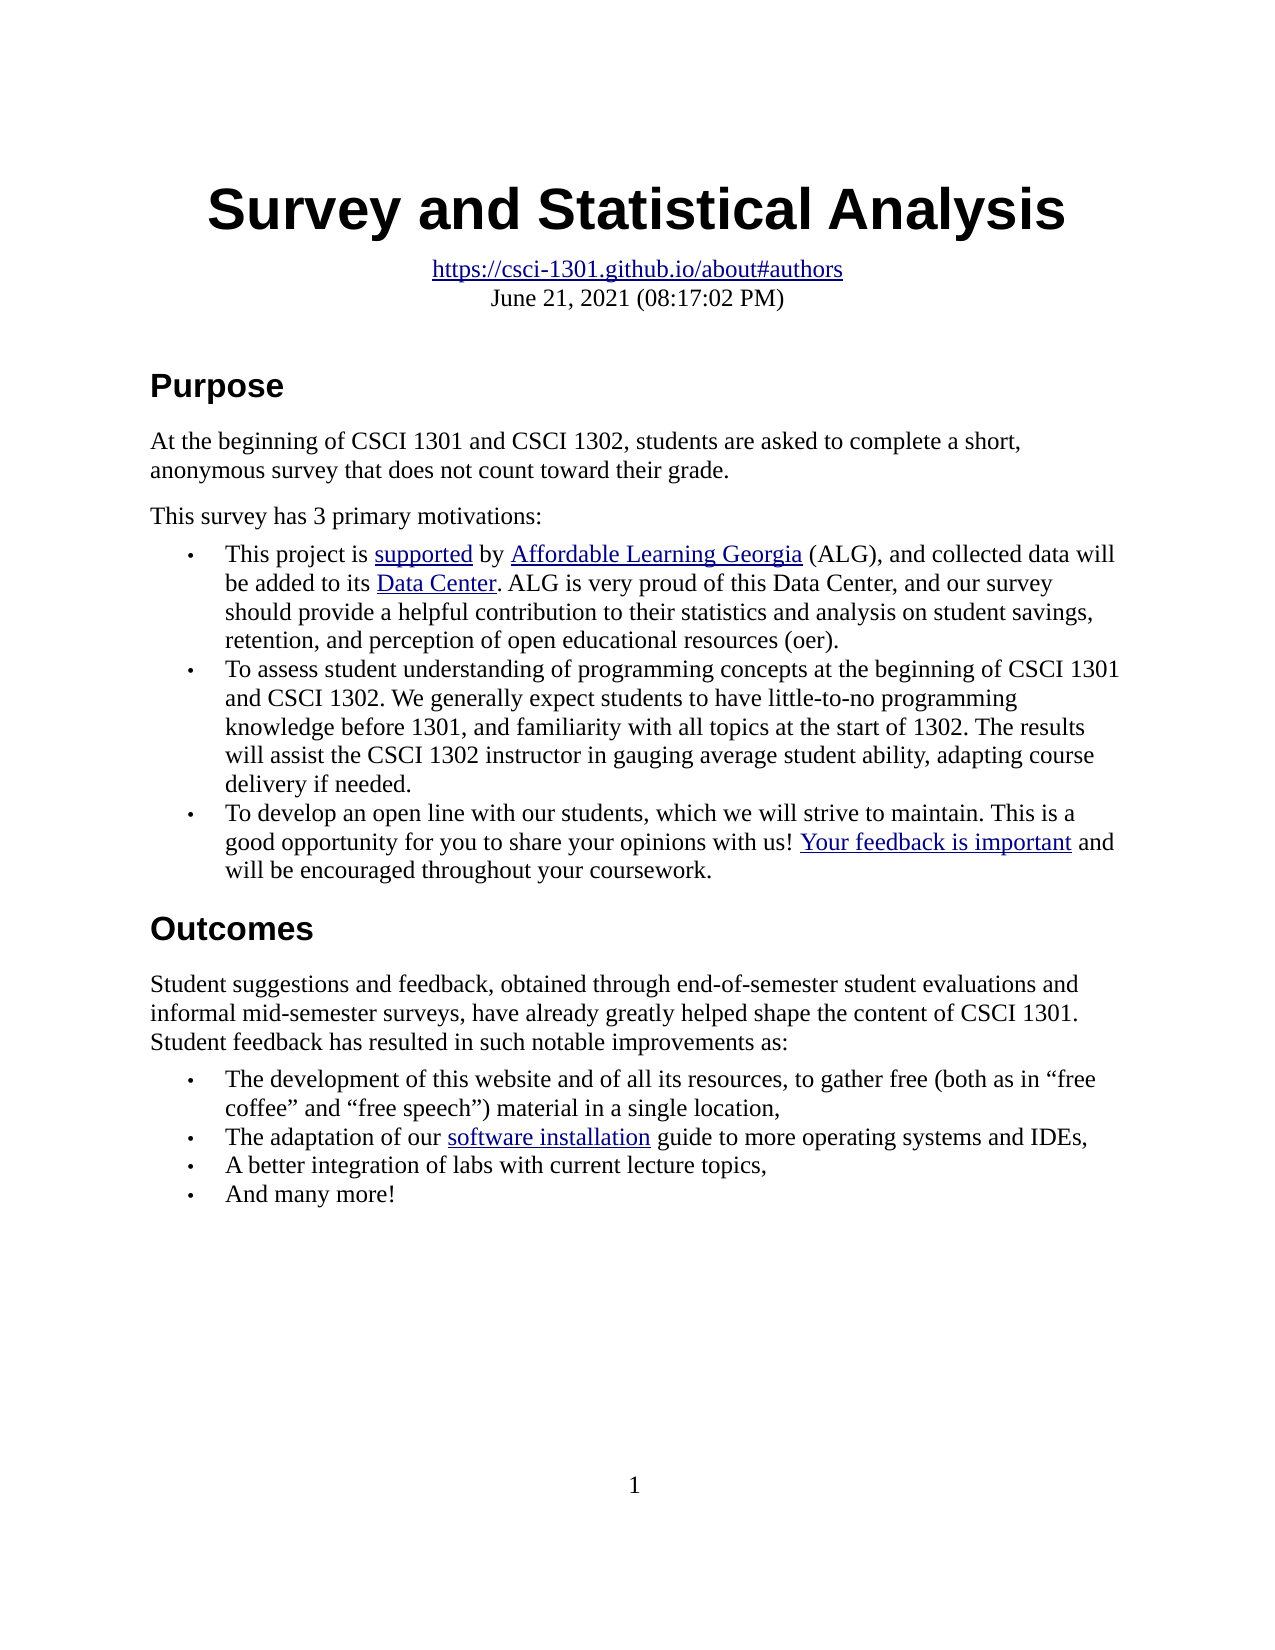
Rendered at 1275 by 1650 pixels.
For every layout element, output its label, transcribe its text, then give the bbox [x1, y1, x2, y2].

text Student suggestions and feedback, obtained through end-of-semester student evaluations and informal mid-semester surveys, have already greatly helped shape the content of CSCI 1301. Student feedback has resulted in such notable improvements as: [150, 969, 1125, 1055]
list And many more! [187, 1179, 1125, 1208]
text June 21, 2021 (08:17:02 PM) [150, 283, 1125, 312]
text This survey has 3 primary motivations: [150, 501, 1125, 530]
list To develop an open line with our students, which we will strive to maintain. This is a good opportunity for you to share your opinions with us! Your feedback is important and will be encouraged throughout your coursework. [187, 798, 1125, 884]
list A better integration of labs with current lecture topics, [187, 1151, 1125, 1179]
subtitle Purpose [150, 366, 1125, 404]
subtitle Outcomes [150, 909, 1125, 948]
list This project is supported by Affordable Learning Georgia (ALG), and collected data will be added to its Data Center. ALG is very proud of this Data Center, and our survey should provide a helpful contribution to their statistics and analysis on student savings, retention, and perception of open educational resources (oer). [187, 539, 1125, 654]
list To assess student understanding of programming concepts at the beginning of CSCI 1301 and CSCI 1302. We generally expect students to have little-to-no programming knowledge before 1301, and familiarity with all topics at the start of 1302. The results will assist the CSCI 1302 instructor in gauging average student ability, adapting course delivery if needed. [187, 654, 1125, 798]
list The development of this website and of all its resources, to gather free (both as in “free coffee” and “free speech”) material in a single location, [187, 1064, 1125, 1122]
text https://csci-1301.github.io/about#authors [150, 254, 1125, 283]
text At the beginning of CSCI 1301 and CSCI 1302, students are asked to complete a short, anonymous survey that does not count toward their grade. [150, 426, 1125, 483]
title Survey and Statistical Analysis [150, 175, 1125, 242]
list The adaptation of our software installation guide to more operating systems and IDEs, [187, 1122, 1125, 1151]
